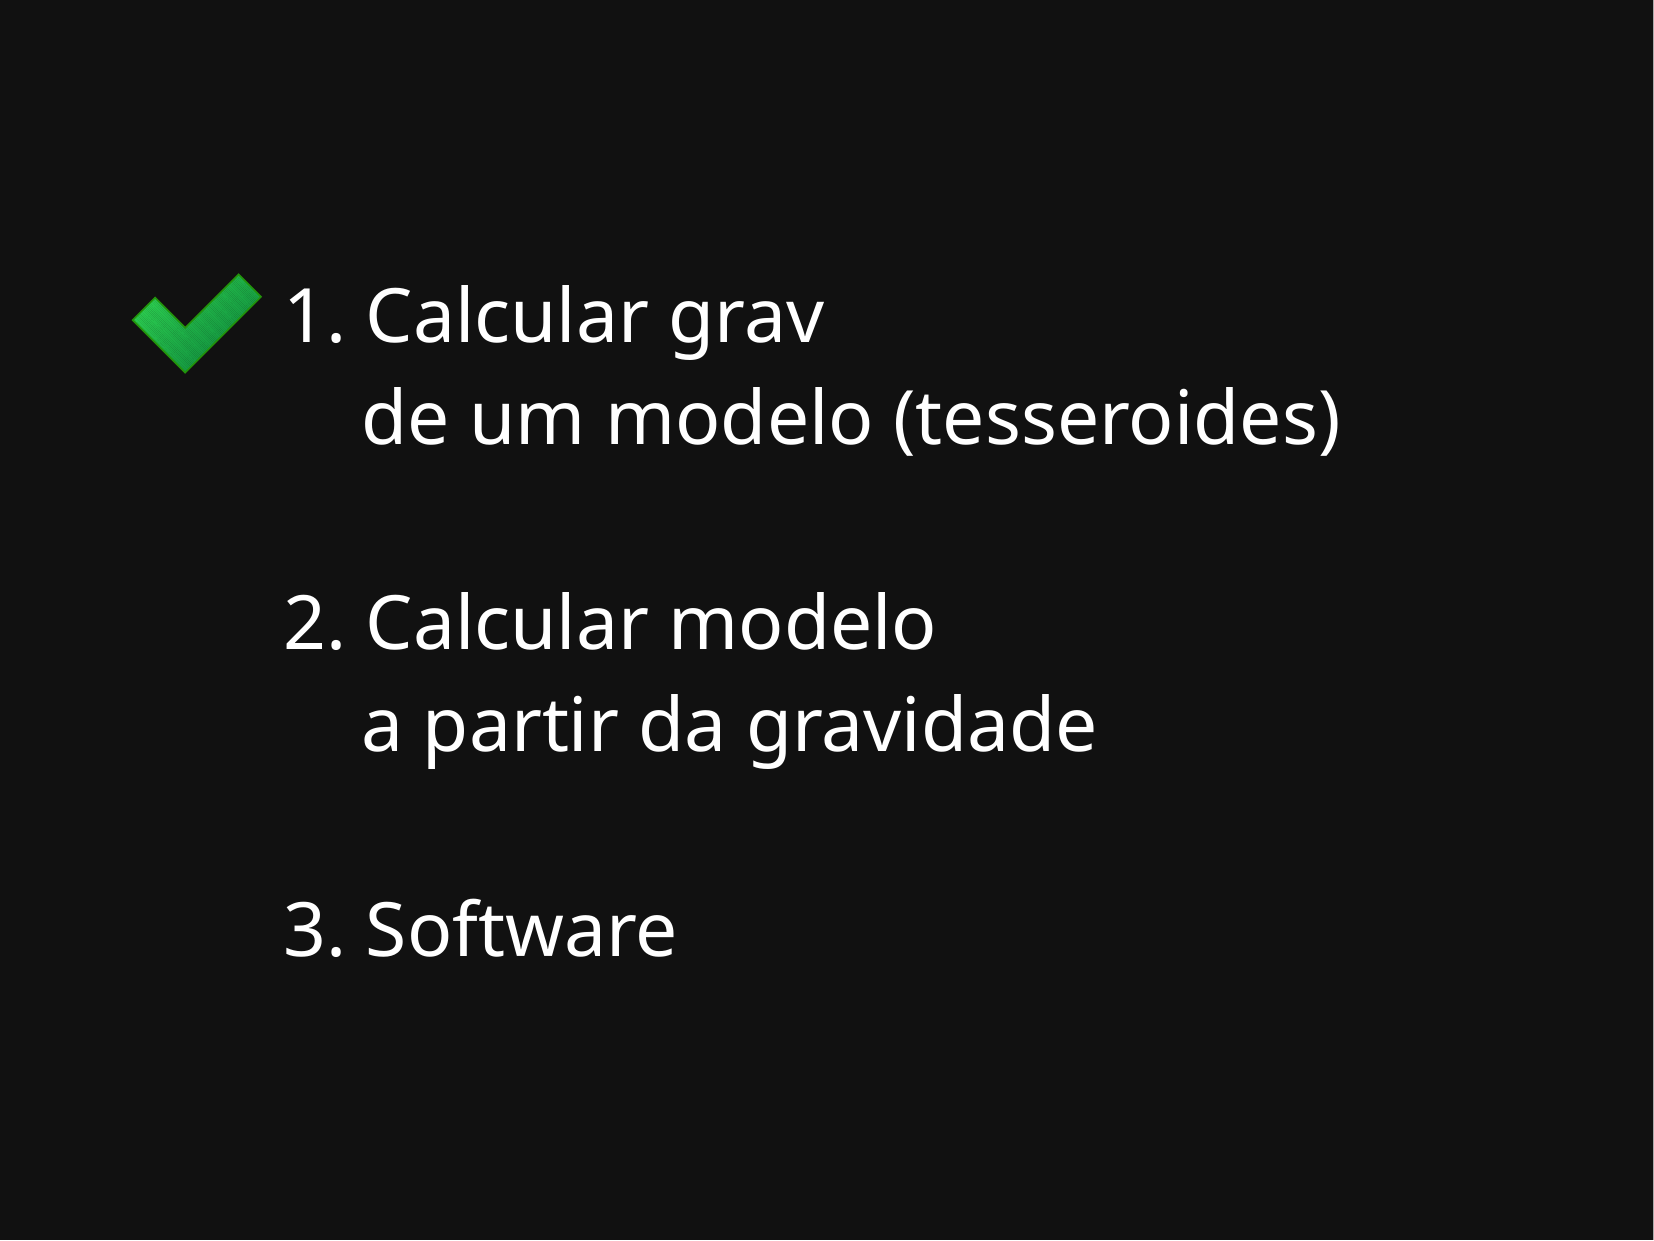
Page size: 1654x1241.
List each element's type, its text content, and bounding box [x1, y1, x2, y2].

picture [106, 230, 285, 409]
subtitle 1. Calcular grav de um modelo (tesseroides) 2. Calcular modelo a partir da gravidade 3. Software [283, 172, 1477, 1068]
